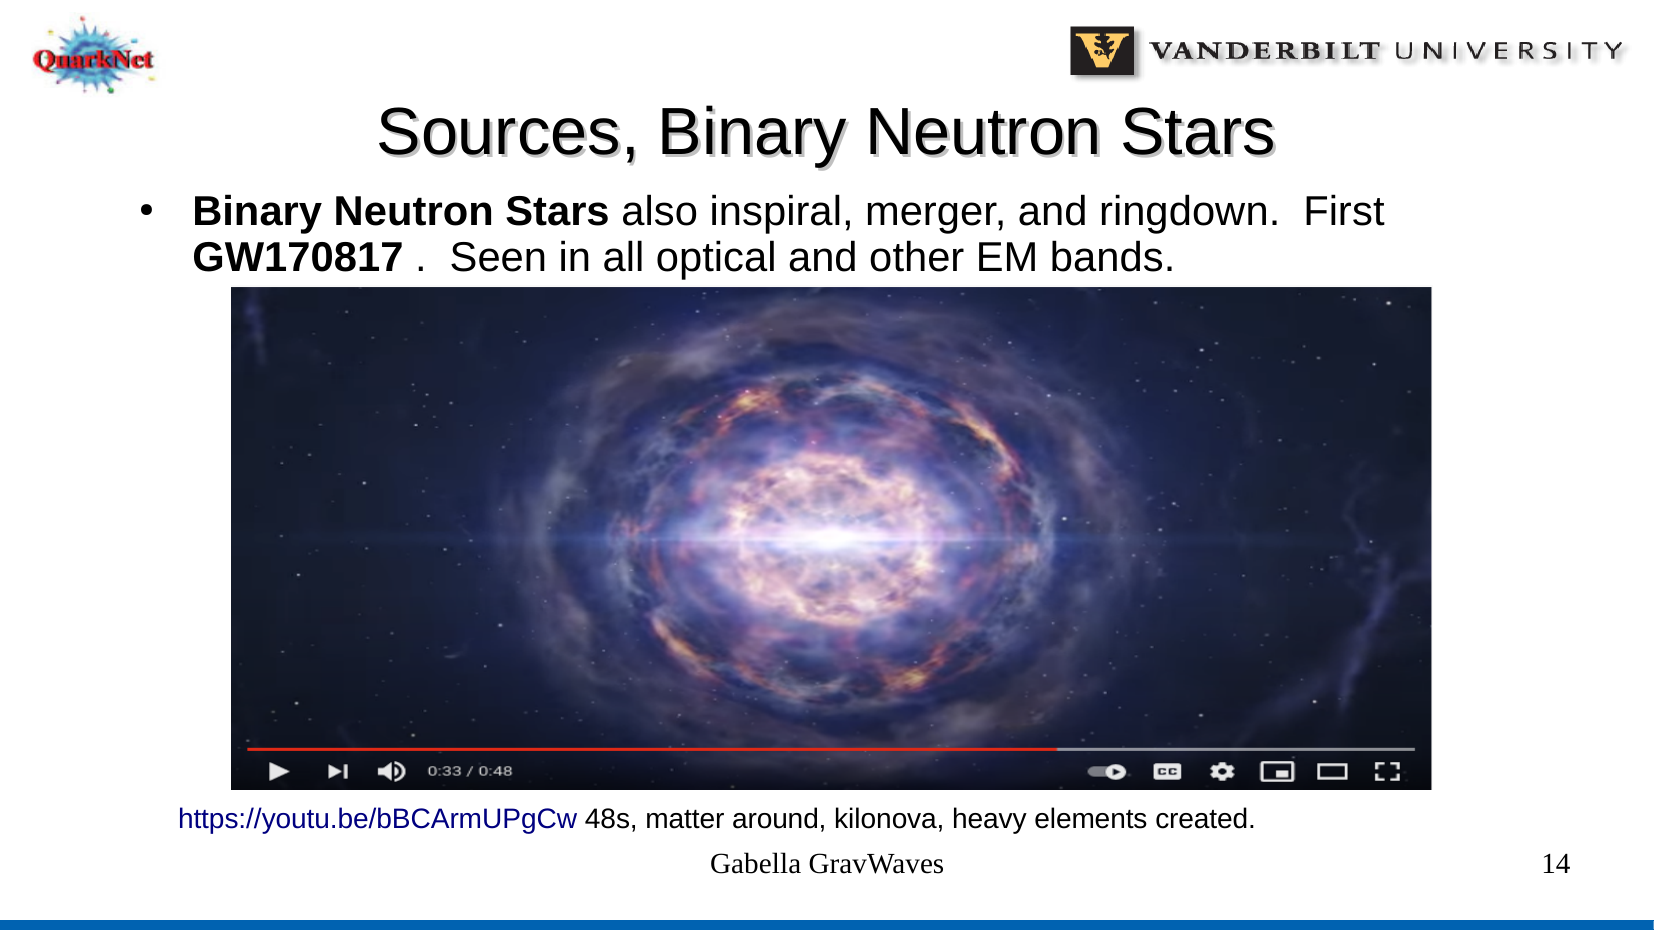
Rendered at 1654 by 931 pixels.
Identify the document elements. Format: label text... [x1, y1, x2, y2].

picture [231, 285, 1433, 790]
picture [1067, 23, 1638, 86]
picture [19, 12, 166, 102]
text_box https://youtu.be/bBCArmUPgCw 48s, matter around, kilonova, heavy elements created. [163, 791, 1607, 874]
title Sources, Binary Neutron Stars [82, 93, 1571, 169]
list Binary Neutron Stars also inspiral, merger, and ringdown. First GW170817 . Seen in all optical and other EM bands. [121, 187, 1534, 444]
